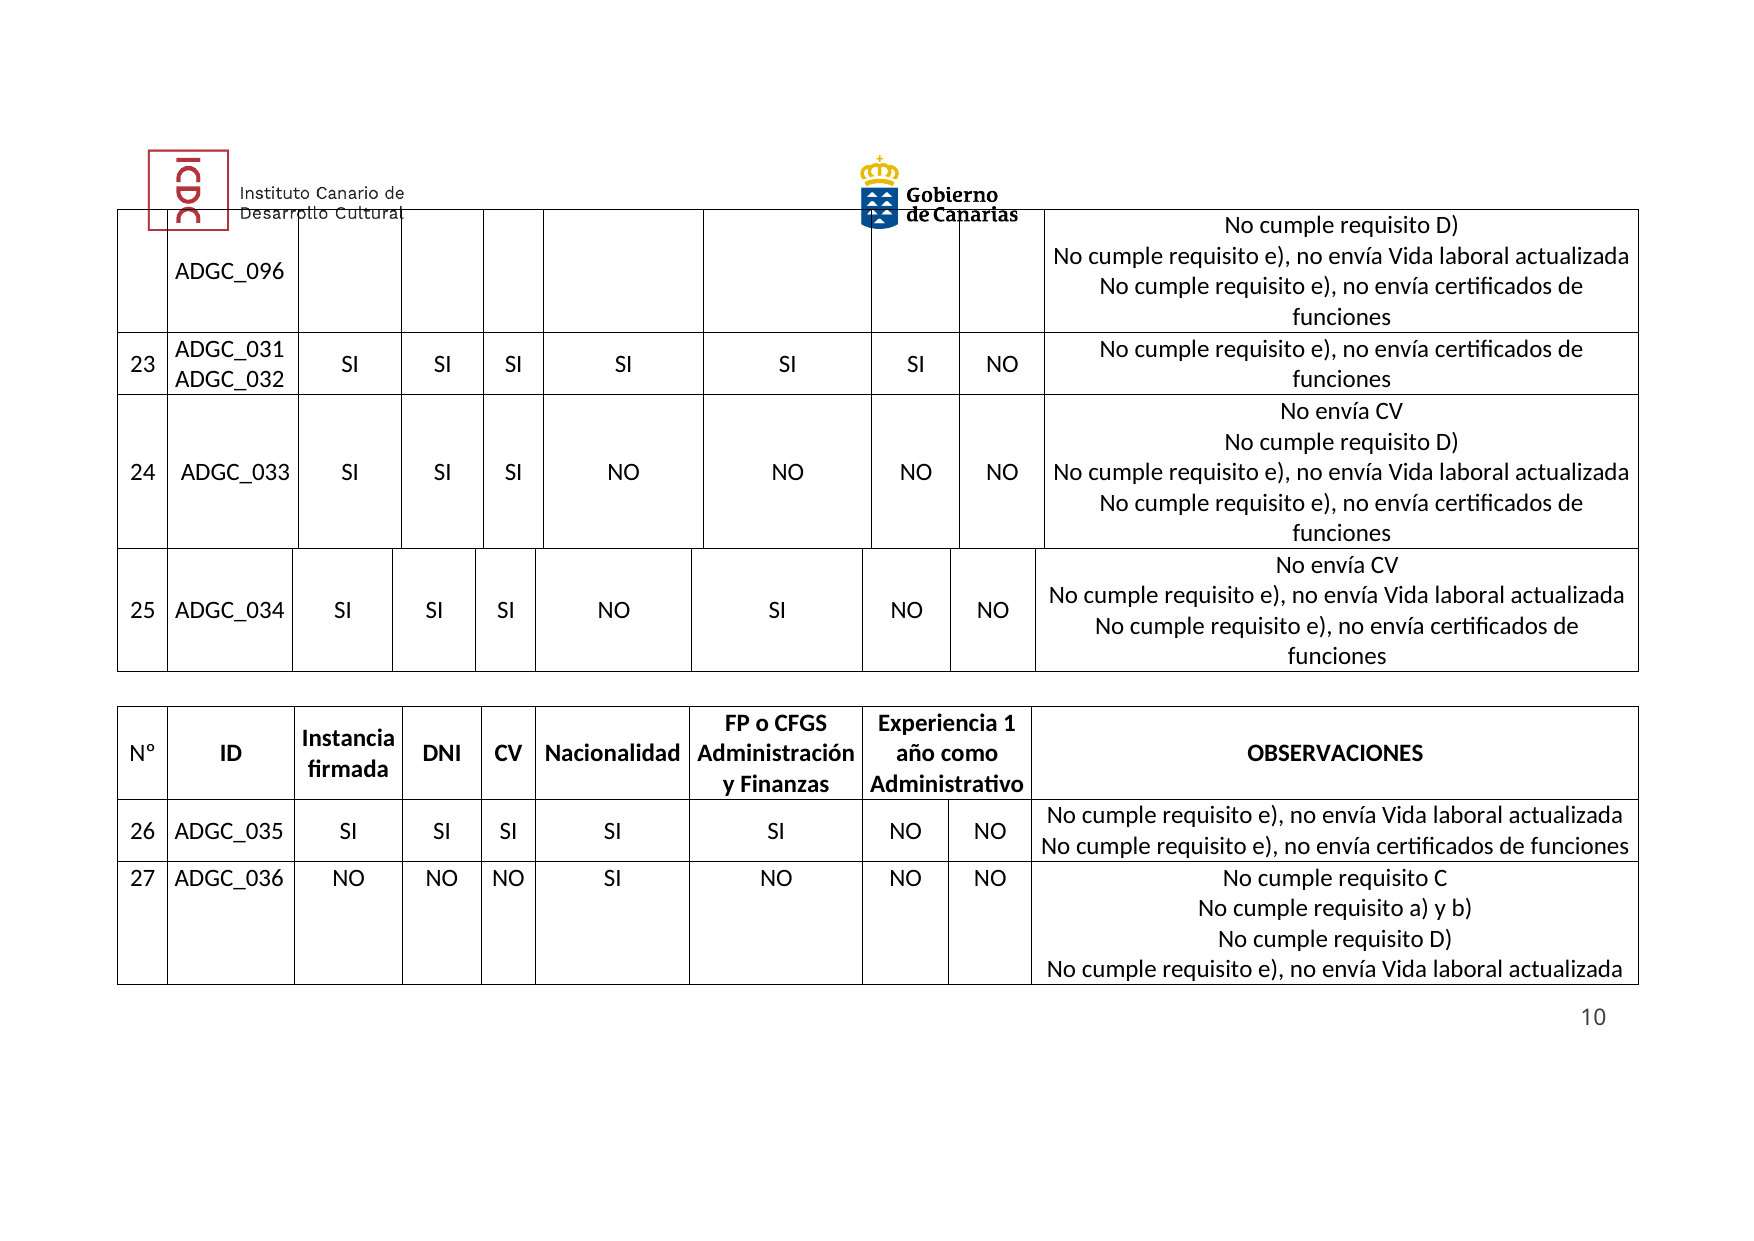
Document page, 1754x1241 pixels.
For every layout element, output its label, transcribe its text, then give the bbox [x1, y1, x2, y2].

table_cell ADGC_036 [168, 862, 294, 984]
table_cell 25 [118, 549, 167, 671]
table_cell NO [690, 862, 862, 984]
table_header ID [168, 707, 294, 798]
table_cell ADGC_096 [168, 210, 298, 332]
table_cell SI [299, 395, 401, 548]
table_cell SI [690, 800, 862, 861]
table_cell SI [544, 333, 703, 394]
table_cell [544, 210, 703, 332]
table_cell SI [476, 549, 535, 671]
table_cell No cumple requisito e), no envía Vida laboral actualizada No cumple requisito e), no envía certificados de funciones [1032, 800, 1638, 861]
table_cell No cumple requisito D) No cumple requisito e), no envía Vida laboral actualizada No cumple requisito e), no envía certificados de funciones [1045, 210, 1638, 332]
table_cell SI [484, 395, 543, 548]
table_cell SI [872, 333, 959, 394]
table_cell 27 [118, 862, 167, 984]
table_cell No envía CV No cumple requisito e), no envía Vida laboral actualizada No cumple requisito e), no envía certificados de funciones [1036, 549, 1638, 671]
table_cell [484, 210, 543, 332]
table_cell 23 [118, 333, 167, 394]
table_cell SI [482, 800, 535, 861]
table_cell SI [295, 800, 402, 861]
table_cell [704, 210, 871, 332]
table_header FP o CFGS Administración y Finanzas [690, 707, 862, 798]
table_cell NO [960, 395, 1044, 548]
table_header OBSERVACIONES [1032, 707, 1638, 798]
table_cell NO [704, 395, 871, 548]
table_cell No cumple requisito e), no envía certificados de funciones [1045, 333, 1638, 394]
table_cell [299, 210, 401, 332]
table_cell ADGC_034 [168, 549, 292, 671]
table_cell NO [951, 549, 1035, 671]
table_cell SI [403, 800, 481, 861]
table_cell SI [484, 333, 543, 394]
table_cell No cumple requisito C No cumple requisito a) y b) No cumple requisito D) No cumple requisito e), no envía Vida laboral actualizada [1032, 862, 1638, 984]
table_header Nacionalidad [536, 707, 689, 798]
table_header Experiencia 1 año como Administrativo [863, 707, 1031, 798]
table_cell NO [960, 333, 1044, 394]
table_cell No envía CV No cumple requisito D) No cumple requisito e), no envía Vida laboral actualizada No cumple requisito e), no envía certificados de funciones [1045, 395, 1638, 548]
table_cell NO [863, 862, 948, 984]
table_cell 24 [118, 395, 167, 548]
table_cell NO [863, 549, 950, 671]
table_cell NO [482, 862, 535, 984]
table_cell SI [692, 549, 862, 671]
table_cell SI [704, 333, 871, 394]
table_cell SI [393, 549, 475, 671]
table_cell NO [403, 862, 481, 984]
table_cell NO [536, 549, 691, 671]
table_cell NO [949, 862, 1031, 984]
table_cell [872, 210, 959, 332]
table_cell SI [536, 800, 689, 861]
table_cell SI [402, 395, 483, 548]
table_cell NO [872, 395, 959, 548]
table_cell SI [293, 549, 392, 671]
table_cell SI [402, 333, 483, 394]
table_header Instancia firmada [295, 707, 402, 798]
table_cell SI [536, 862, 689, 984]
table_cell NO [863, 800, 948, 861]
table_cell NO [949, 800, 1031, 861]
table_header CV [482, 707, 535, 798]
table_cell ADGC_035 [168, 800, 294, 861]
table_cell 26 [118, 800, 167, 861]
table_header Nº [118, 707, 167, 798]
table_cell [402, 210, 483, 332]
table_cell SI [299, 333, 401, 394]
table_cell ADGC_033 [168, 395, 298, 548]
table_cell ADGC_031 ADGC_032 [168, 333, 298, 394]
table_cell NO [295, 862, 402, 984]
table_cell NO [544, 395, 703, 548]
table_header DNI [403, 707, 481, 798]
table_cell [960, 210, 1044, 332]
table_cell [118, 210, 167, 332]
